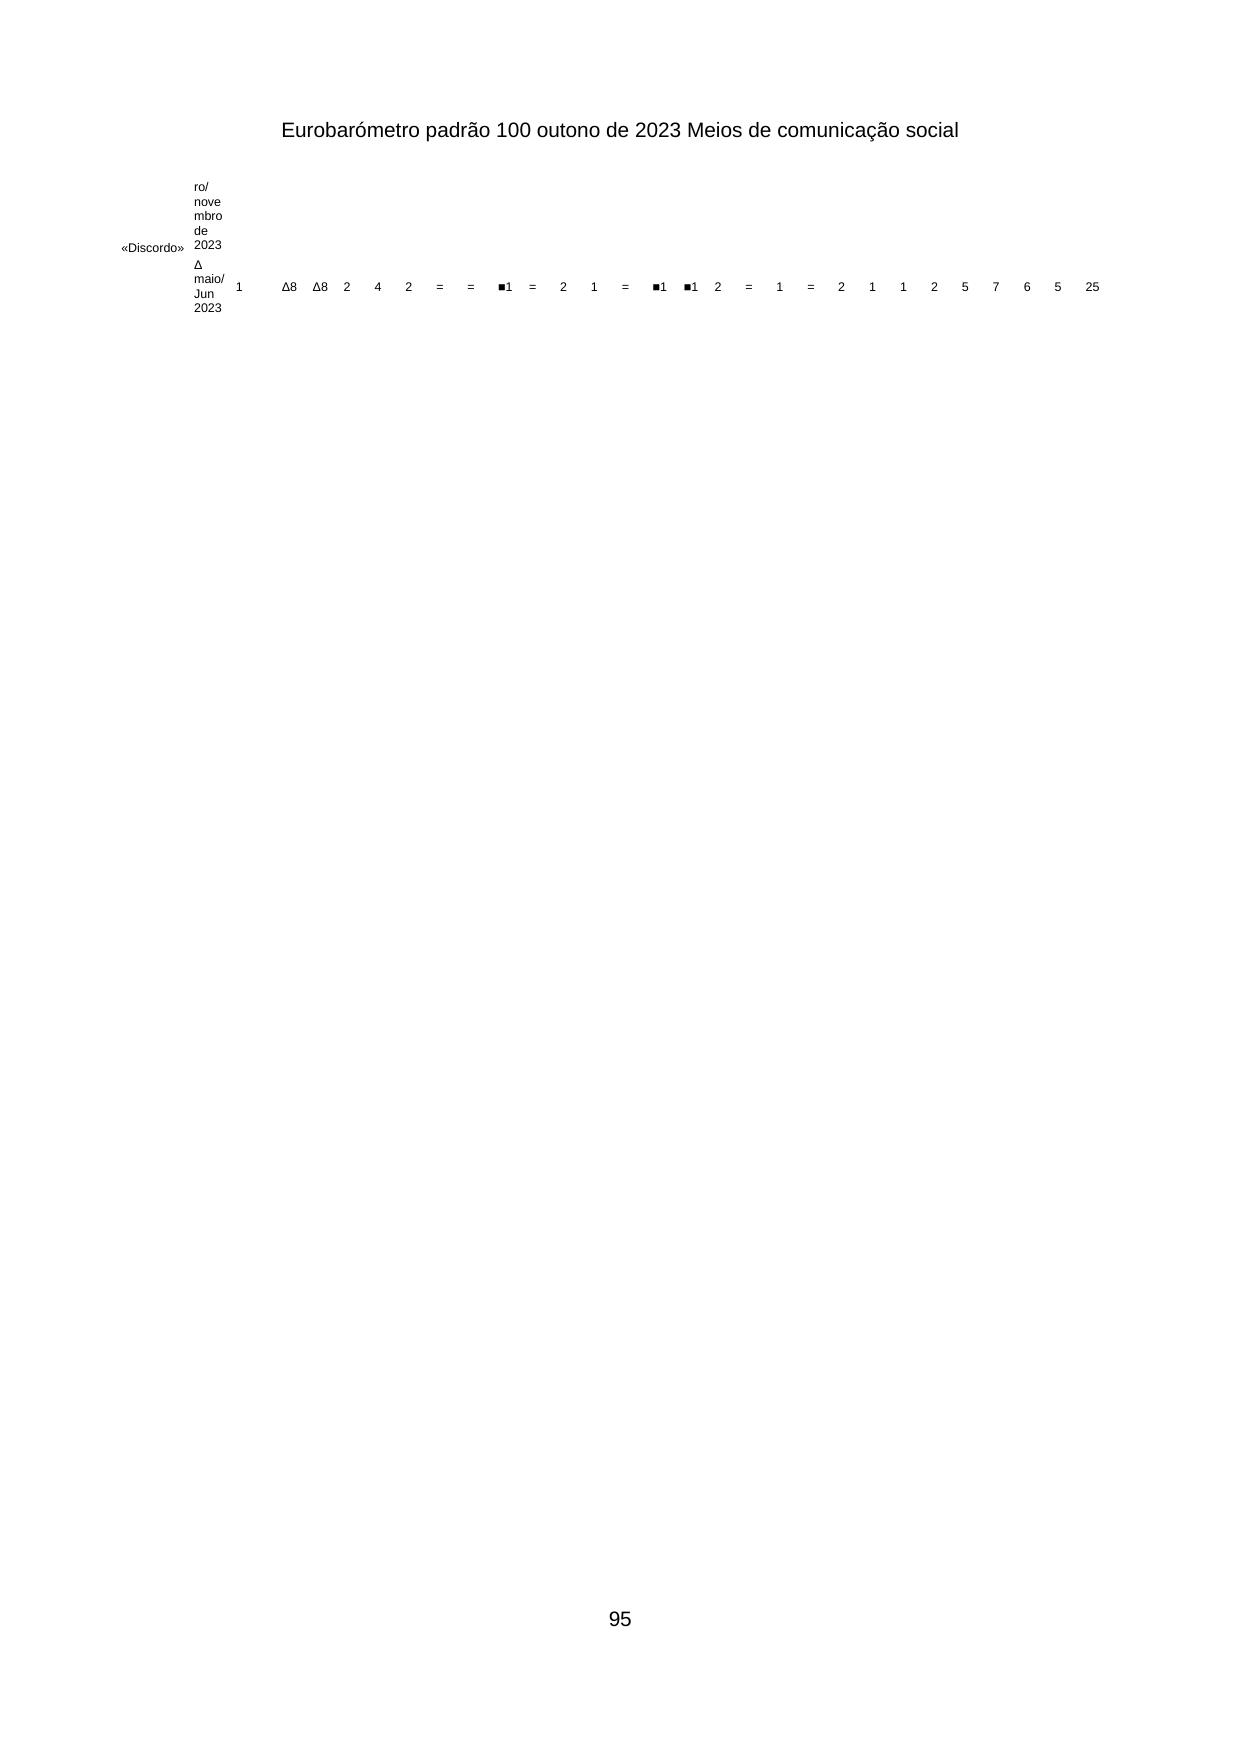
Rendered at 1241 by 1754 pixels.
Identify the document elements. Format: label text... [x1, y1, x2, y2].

table_cell [619, 177, 649, 255]
table_cell [650, 177, 681, 255]
table_cell [711, 177, 742, 255]
table_cell [959, 177, 989, 255]
table_cell «Discordo» [118, 177, 191, 318]
table_cell [233, 177, 279, 255]
table_cell ■1 [495, 255, 526, 318]
table_cell ro/novembro de 2023 [191, 177, 233, 255]
table_cell Δ maio/Jun 2023 [191, 255, 233, 318]
table_cell [588, 177, 619, 255]
table_cell 5 [1051, 255, 1082, 318]
table_cell 7 [990, 255, 1021, 318]
table_cell 2 [402, 255, 433, 318]
table_cell [804, 177, 835, 255]
table_cell 1 [773, 255, 804, 318]
table_cell = [464, 255, 495, 318]
table_cell [742, 177, 773, 255]
table_cell [402, 177, 433, 255]
table_cell [371, 177, 402, 255]
table_cell 2 [928, 255, 959, 318]
table_cell [990, 177, 1021, 255]
table_cell = [619, 255, 649, 318]
table_cell 1 [233, 255, 279, 318]
table_cell 2 [835, 255, 866, 318]
table_cell [557, 177, 588, 255]
table_cell 6 [1021, 255, 1051, 318]
table_cell Δ8 [279, 255, 309, 318]
table_cell = [742, 255, 773, 318]
table_cell = [804, 255, 835, 318]
table_cell [1021, 177, 1051, 255]
table_cell 4 [371, 255, 402, 318]
table_cell 25 [1083, 255, 1122, 318]
table_cell [835, 177, 866, 255]
table_cell = [433, 255, 464, 318]
table_cell [526, 177, 557, 255]
table_cell 2 [340, 255, 371, 318]
table_cell [310, 177, 340, 255]
table_cell [433, 177, 464, 255]
table_cell [928, 177, 959, 255]
table_cell [681, 177, 711, 255]
table_cell [773, 177, 804, 255]
table_cell ■1 [650, 255, 681, 318]
table_cell 1 [866, 255, 897, 318]
table_cell 1 [897, 255, 928, 318]
table_cell [464, 177, 495, 255]
table_cell [279, 177, 309, 255]
table_cell ■1 [681, 255, 711, 318]
table_cell [495, 177, 526, 255]
table_cell 2 [711, 255, 742, 318]
table_cell [897, 177, 928, 255]
table_cell [866, 177, 897, 255]
table_cell Δ8 [310, 255, 340, 318]
table_cell [340, 177, 371, 255]
table_cell [1083, 177, 1122, 255]
table_cell 2 [557, 255, 588, 318]
table_cell 1 [588, 255, 619, 318]
table_cell 5 [959, 255, 989, 318]
table_cell = [526, 255, 557, 318]
table_cell [1051, 177, 1082, 255]
